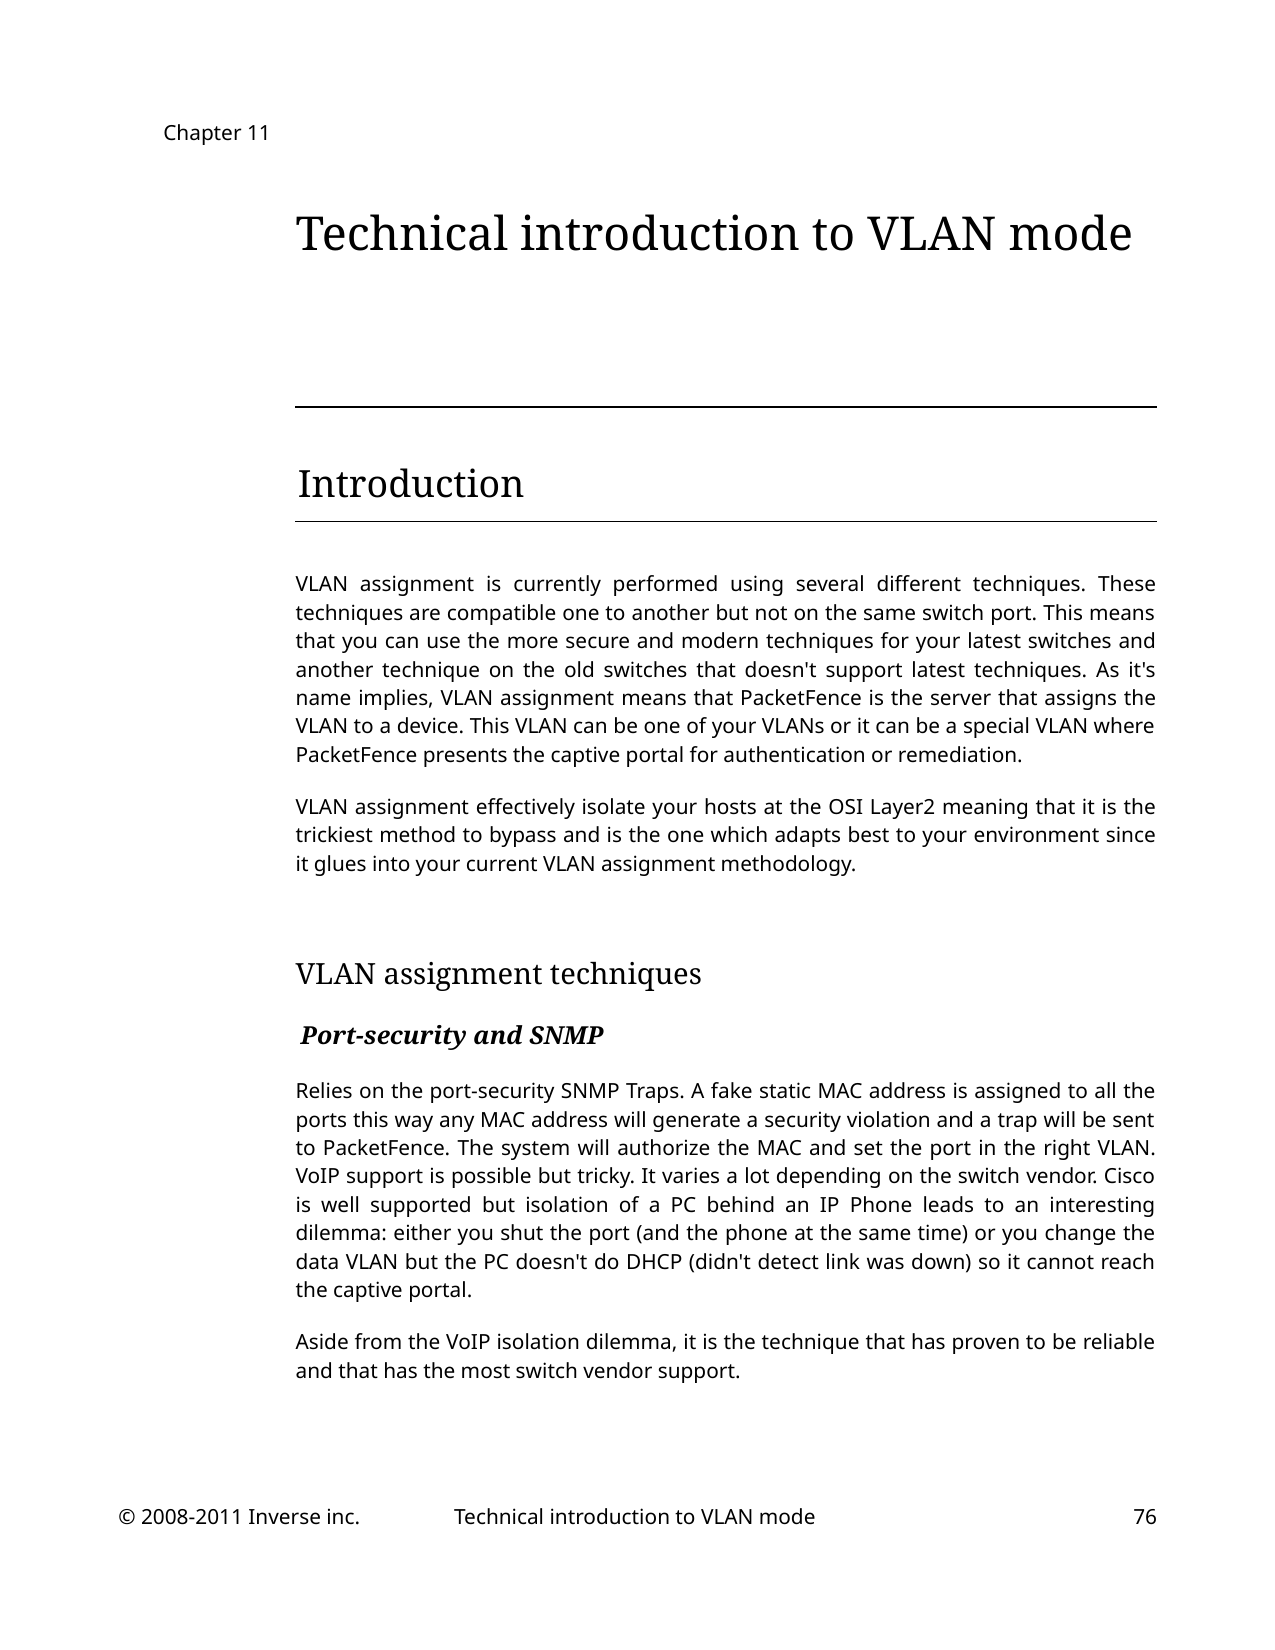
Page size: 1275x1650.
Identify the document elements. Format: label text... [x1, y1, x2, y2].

text Relies on the port-security SNMP Traps. A fake static MAC address is assigned to all the ports this way any MAC address will generate a security violation and a trap will be sent to PacketFence. The system will authorize the MAC and set the port in the right VLAN. VoIP support is possible but tricky. It varies a lot depending on the switch vendor. Cisco is well supported but isolation of a PC behind an IP Phone leads to an interesting dilemma: either you shut the port (and the phone at the same time) or you change the data VLAN but the PC doesn't do DHCP (didn't detect link was down) so it cannot reach the captive portal. [295, 1076, 1157, 1304]
subtitle Introduction [295, 458, 1157, 521]
text VLAN assignment effectively isolate your hosts at the OSI Layer2 meaning that it is the trickiest method to bypass and is the one which adapts best to your environment since it glues into your current VLAN assignment methodology. [295, 792, 1157, 877]
text VLAN assignment is currently performed using several different techniques. These techniques are compatible one to another but not on the same switch port. This means that you can use the more secure and modern techniques for your latest switches and another technique on the old switches that doesn't support latest techniques. As it's name implies, VLAN assignment means that PacketFence is the server that assigns the VLAN to a device. This VLAN can be one of your VLANs or it can be a special VLAN where PacketFence presents the captive portal for authentication or remediation. [295, 569, 1157, 768]
subtitle Technical introduction to VLAN mode [295, 201, 1157, 406]
text Aside from the VoIP isolation dilemma, it is the technique that has proven to be reliable and that has the most switch vendor support. [295, 1327, 1157, 1384]
subtitle Port-security and SNMP [263, 1018, 1157, 1051]
subtitle VLAN assignment techniques [295, 953, 1157, 993]
